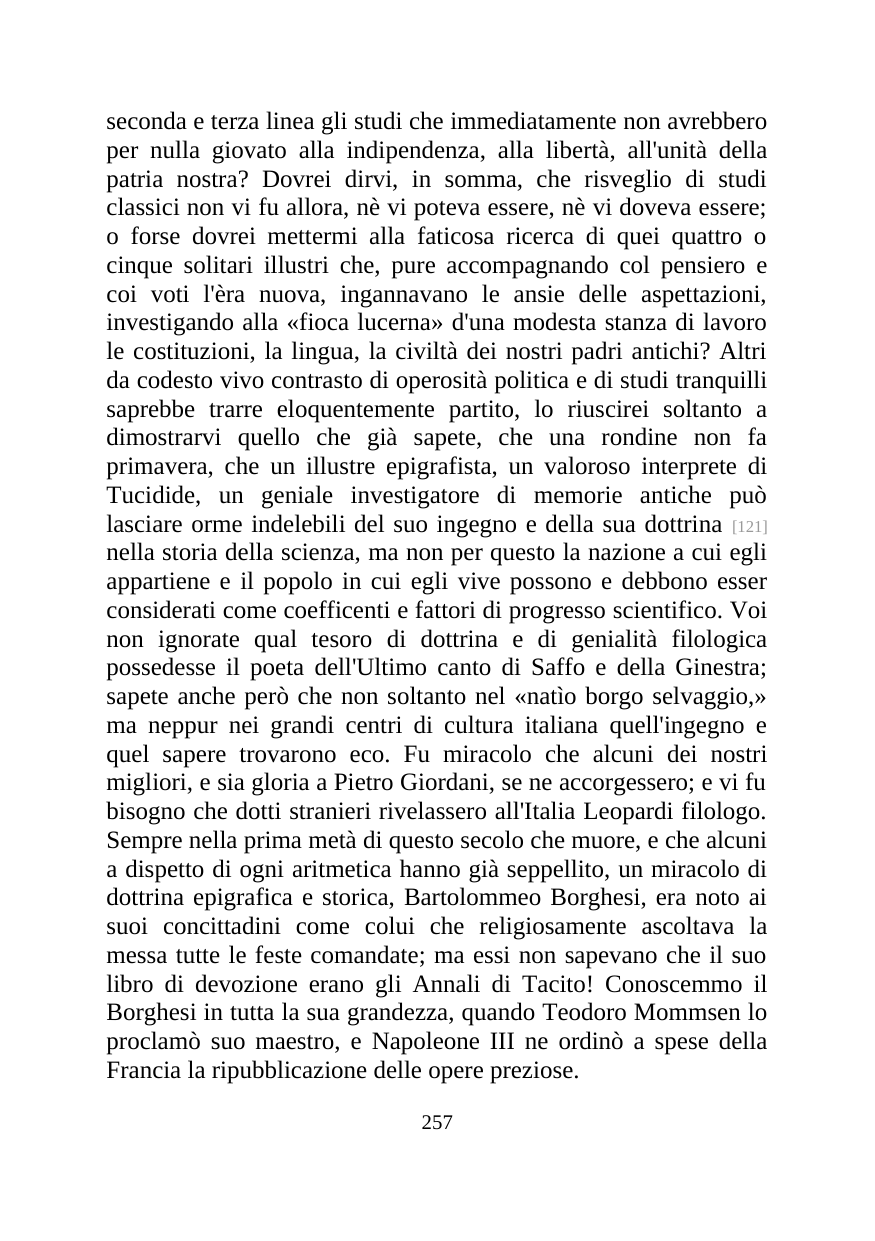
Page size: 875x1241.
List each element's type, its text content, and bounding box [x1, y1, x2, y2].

text seconda e terza linea gli studi che immediatamente non avrebbero per nulla giovato alla indipendenza, alla libertà, all'unità della patria nostra? Dovrei dirvi, in somma, che risveglio di studi classici non vi fu allora, nè vi poteva essere, nè vi doveva essere; o forse dovrei mettermi alla faticosa ricerca di quei quattro o cinque solitari illustri che, pure accompagnando col pensiero e coi voti l'èra nuova, ingannavano le ansie delle aspettazioni, investigando alla «fioca lucerna» d'una modesta stanza di lavoro le costituzioni, la lingua, la civiltà dei nostri padri antichi? Altri da codesto vivo contrasto di operosità politica e di studi tranquilli saprebbe trarre eloquentemente partito, lo riuscirei soltanto a dimostrarvi quello che già sapete, che una rondine non fa primavera, che un illustre epigrafista, un valoroso interprete di Tucidide, un geniale investigatore di memorie antiche può lasciare orme indelebili del suo ingegno e della sua dottrina [121] nella storia della scienza, ma non per questo la nazione a cui egli appartiene e il popolo in cui egli vive possono e debbono esser considerati come coefficenti e fattori di progresso scientifico. Voi non ignorate qual tesoro di dottrina e di genialità filologica possedesse il poeta dell'Ultimo canto di Saffo e della Ginestra; sapete anche però che non soltanto nel «natìo borgo selvaggio,» ma neppur nei grandi centri di cultura italiana quell'ingegno e quel sapere trovarono eco. Fu miracolo che alcuni dei nostri migliori, e sia gloria a Pietro Giordani, se ne accorgessero; e vi fu bisogno che dotti stranieri rivelassero all'Italia Leopardi filologo. Sempre nella prima metà di questo secolo che muore, e che alcuni a dispetto di ogni aritmetica hanno già seppellito, un miracolo di dottrina epigrafica e storica, Bartolommeo Borghesi, era noto ai suoi concittadini come colui che religiosamente ascoltava la messa tutte le feste comandate; ma essi non sapevano che il suo libro di devozione erano gli Annali di Tacito! Conoscemmo il Borghesi in tutta la sua grandezza, quando Teodoro Mommsen lo proclamò suo maestro, e Napoleone III ne ordinò a spese della Francia la ripubblicazione delle opere preziose. [106, 106, 768, 1084]
